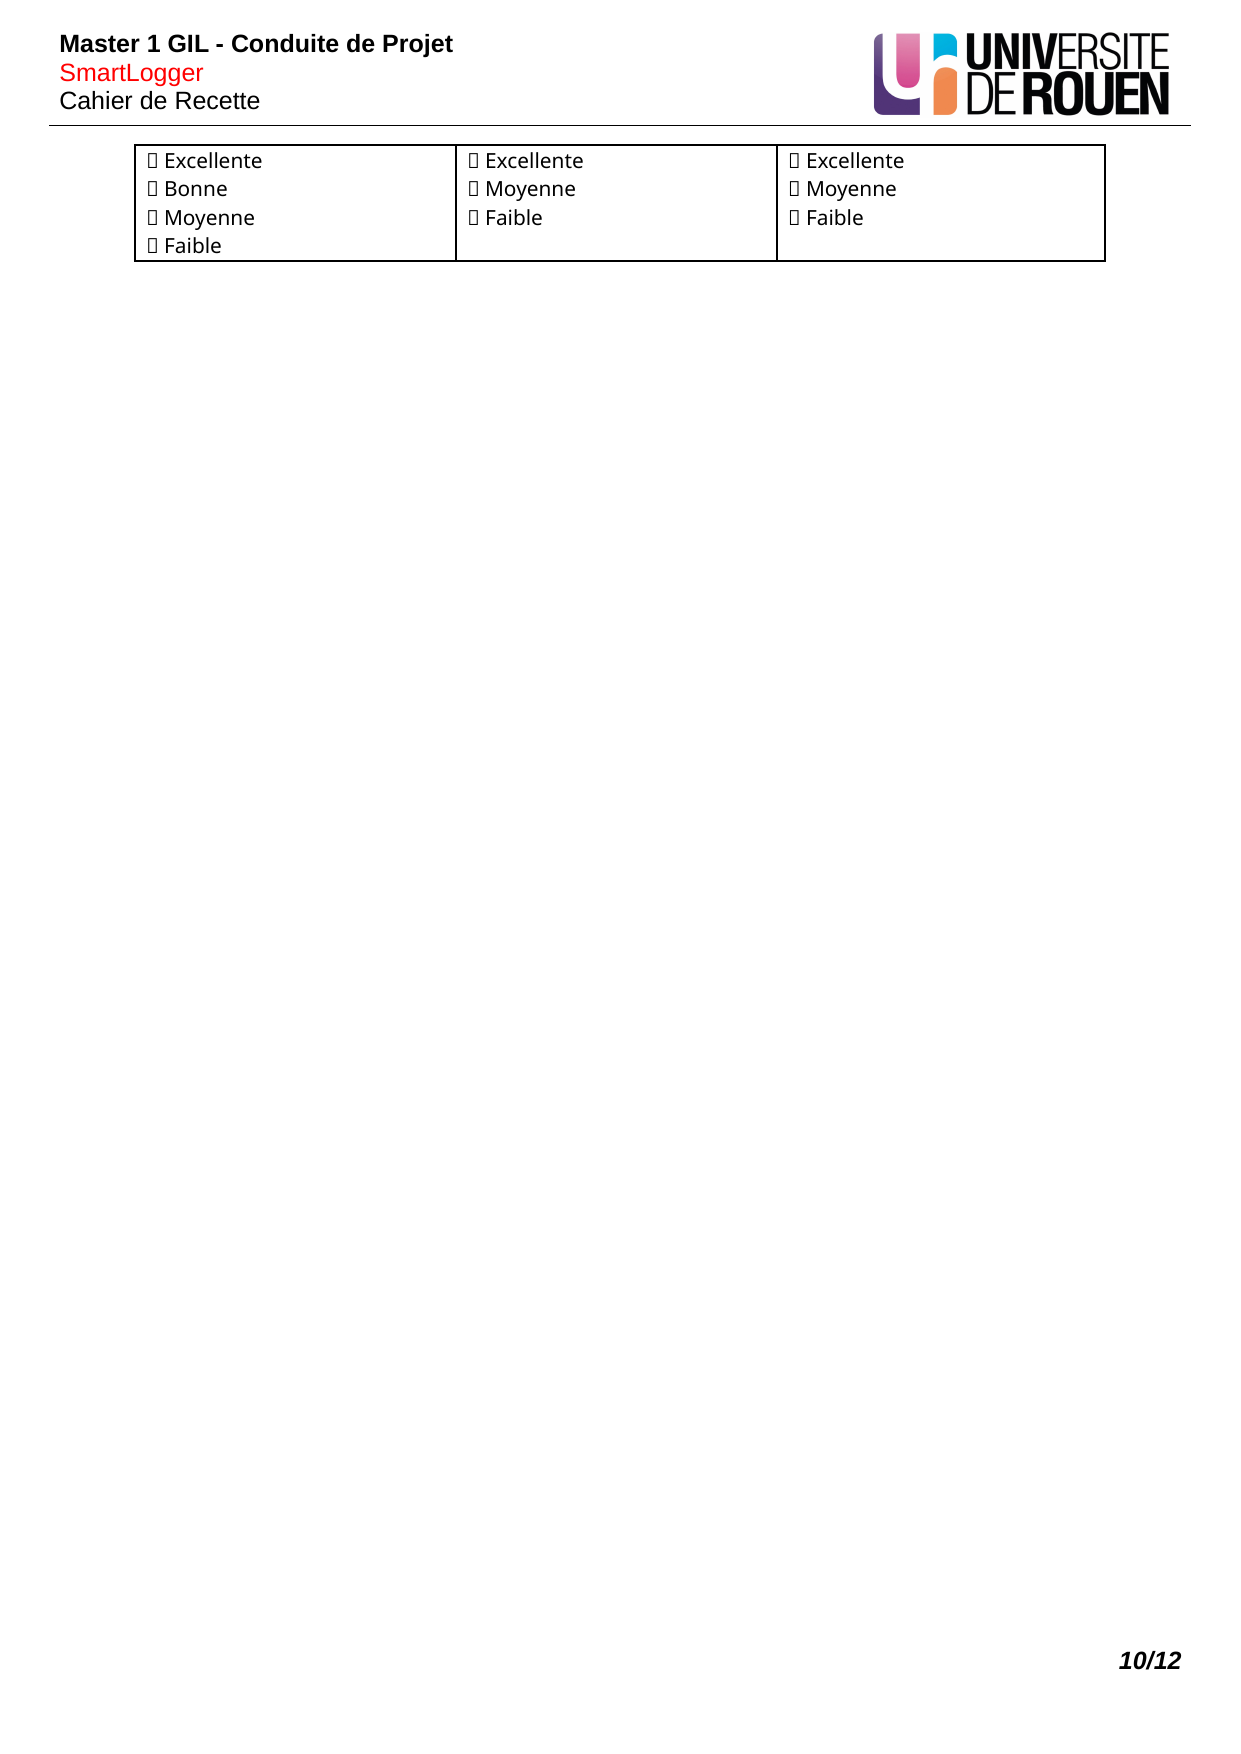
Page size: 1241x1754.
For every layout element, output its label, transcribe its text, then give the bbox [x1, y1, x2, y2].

picture [872, 32, 1170, 118]
table_cell  Excellente  Bonne  Moyenne  Faible [136, 146, 455, 259]
table_cell  Excellente  Moyenne  Faible [778, 146, 1104, 259]
table_cell  Excellente  Moyenne  Faible [457, 146, 776, 259]
